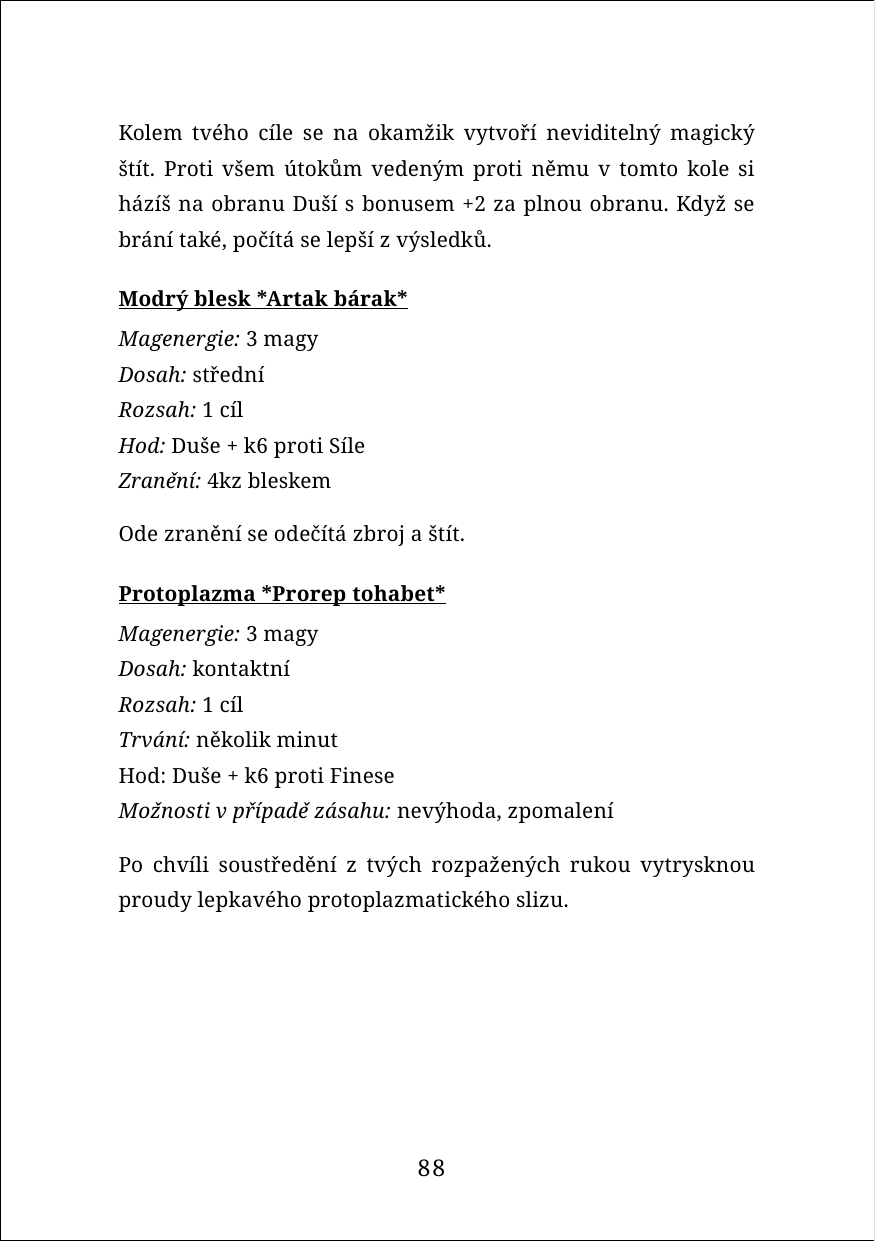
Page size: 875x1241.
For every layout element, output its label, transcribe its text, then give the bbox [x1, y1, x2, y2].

subtitle Modrý blesk *Artak bárak* [118, 284, 756, 312]
text Kolem tvého cíle se na okamžik vytvoří neviditelný magický štít. Proti všem útokům vedeným proti němu v tomto kole si házíš na obranu Duší s bonusem +2 za plnou obranu. Když se brání také, počítá se lepší z výsledků. [118, 118, 756, 253]
text Magenergie: 3 magy Dosah: kontaktní Rozsah: 1 cíl Trvání: několik minut Hod: Duše + k6 proti Finese Možnosti v případě zásahu: nevýhoda, zpomalení [118, 619, 756, 825]
text Po chvíli soustředění z tvých rozpažených rukou vytrysknou proudy lepkavého protoplazmatického slizu. [118, 850, 756, 914]
text Magenergie: 3 magy Dosah: střední Rozsah: 1 cíl Hod: Duše + k6 proti Síle Zranění: 4kz bleskem [118, 324, 756, 495]
text Ode zranění se odečítá zbroj a štít. [118, 519, 756, 548]
subtitle Protoplazma *Prorep tohabet* [118, 579, 756, 607]
